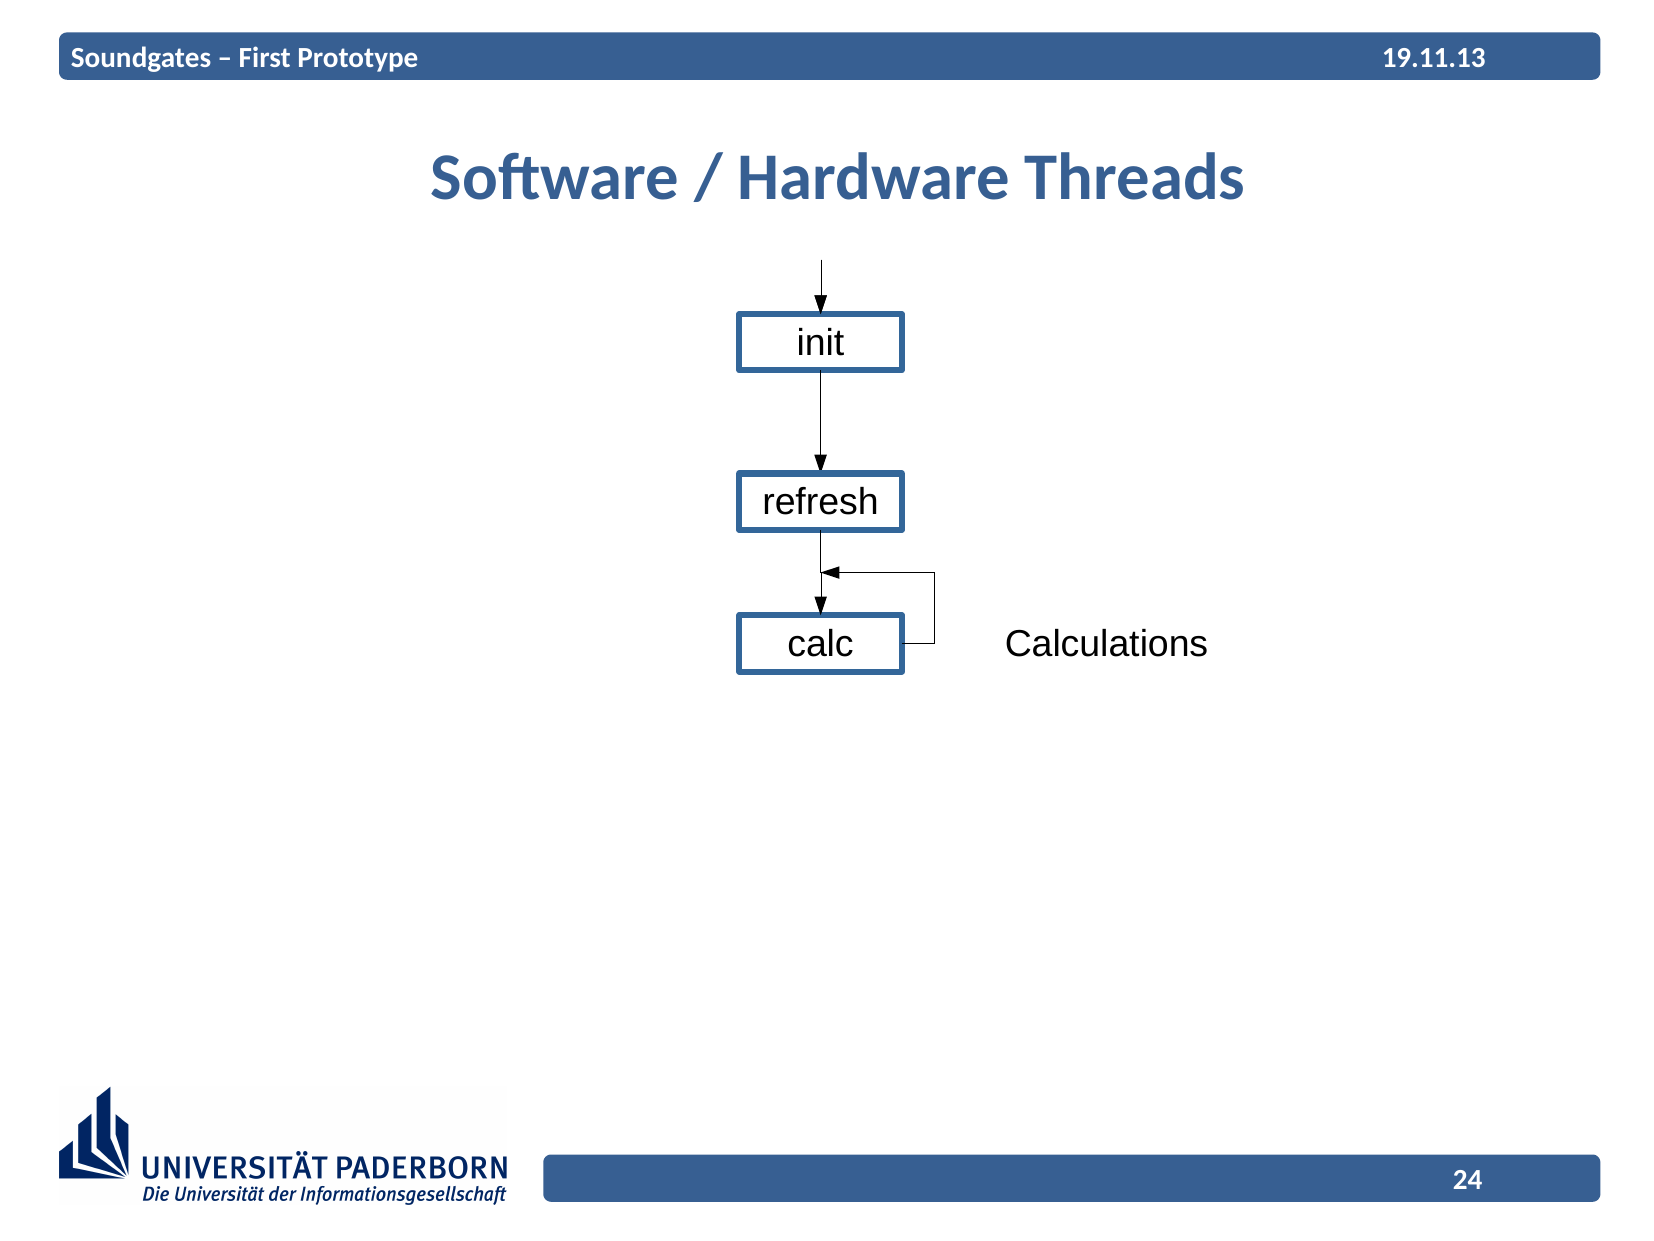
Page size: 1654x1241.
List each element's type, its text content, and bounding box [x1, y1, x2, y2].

text_box Calculations [990, 615, 1224, 672]
picture [59, 1086, 507, 1205]
text_box 19.11.13 [1381, 32, 1583, 80]
text_box calc [739, 615, 902, 672]
text_box refresh [739, 473, 902, 530]
text_box [1452, 1154, 1583, 1202]
text_box init [739, 313, 902, 371]
title Software / Hardware Threads [82, 121, 1595, 225]
text_box Soundgates – First Prototype [70, 32, 1359, 80]
